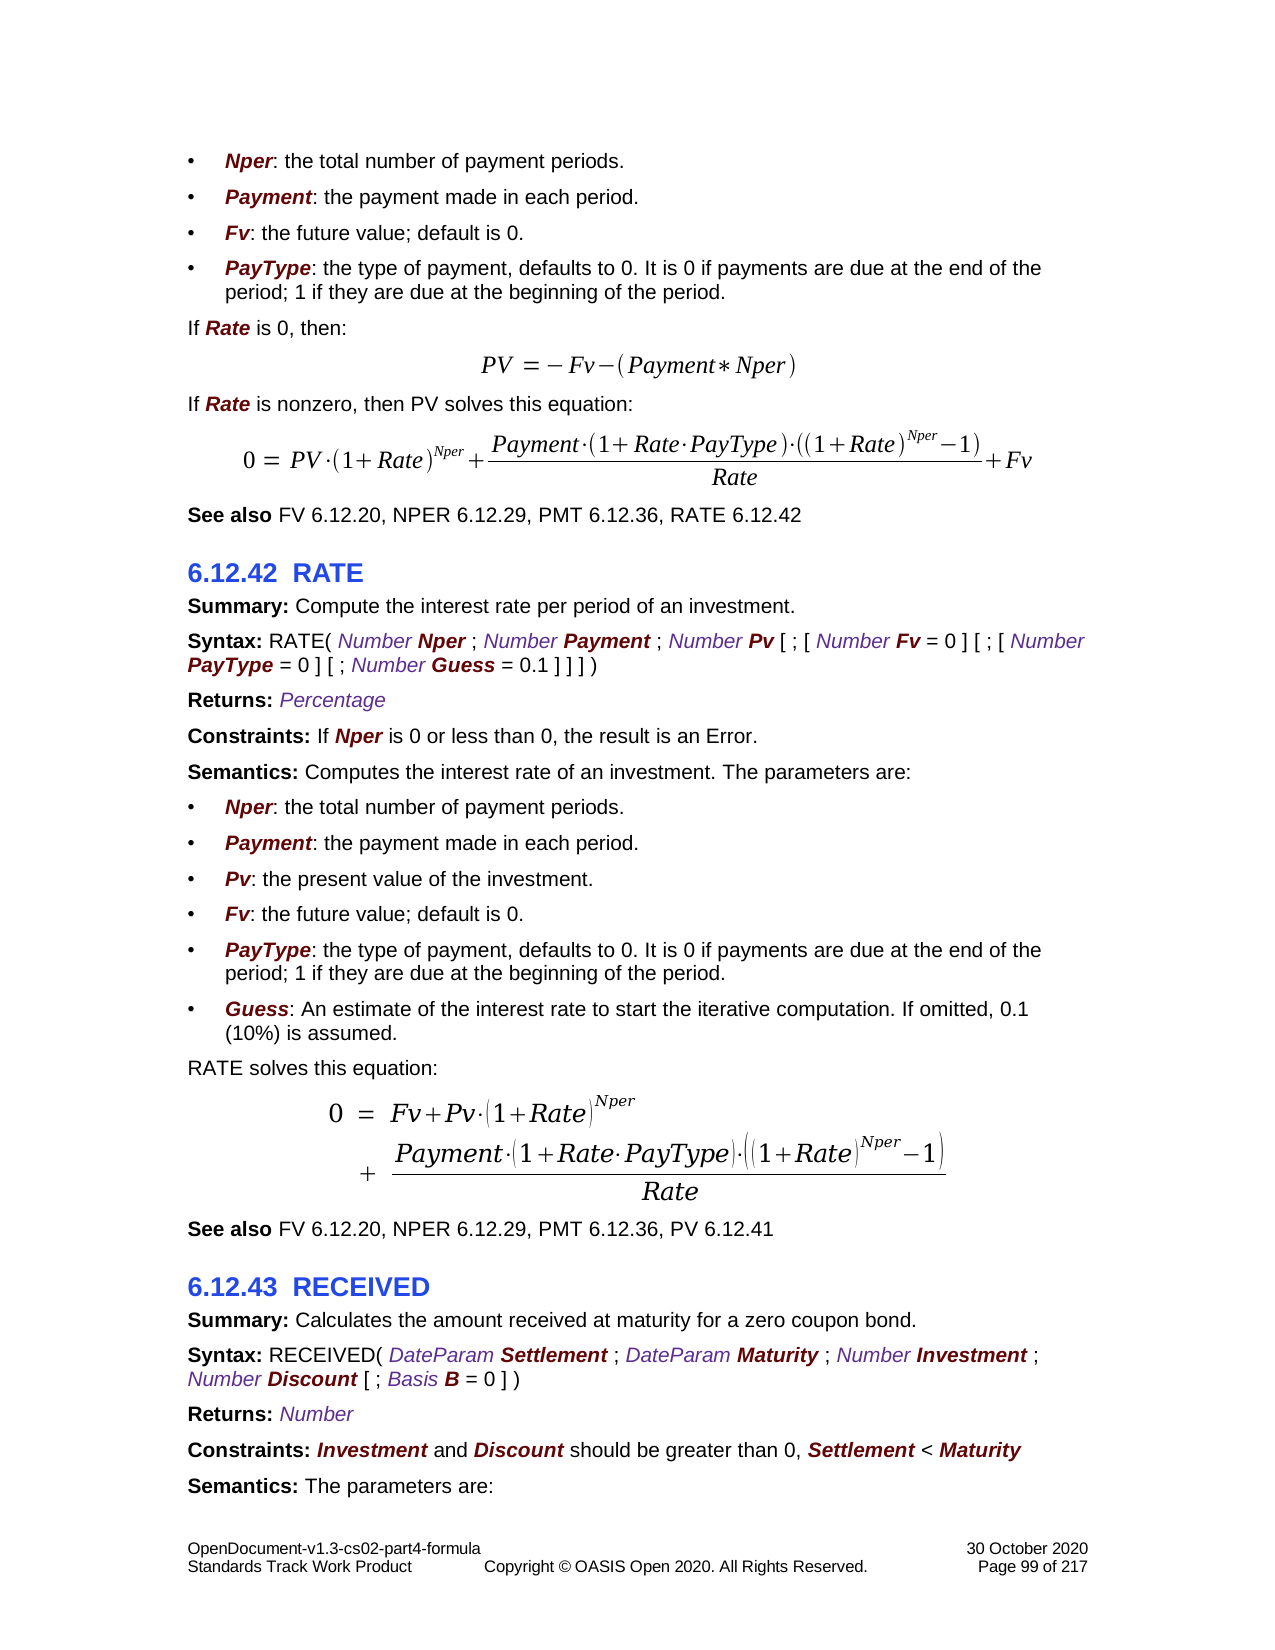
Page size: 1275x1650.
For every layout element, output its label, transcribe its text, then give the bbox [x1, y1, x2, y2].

text If Rate is 0, then: [187, 316, 1088, 339]
text Constraints: Investment and Discount should be greater than 0, Settlement < Maturity [187, 1438, 1088, 1462]
text Semantics: The parameters are: [187, 1474, 1088, 1498]
list Fv: the future value; default is 0. [187, 903, 1088, 926]
text See also FV 6.12.20, NPER 6.12.29, PMT 6.12.36, RATE 6.12.42 [187, 503, 1088, 527]
text Syntax: RATE( Number Nper ; Number Payment ; Number Pv [ ; [ Number Fv = 0 ] [ ; [ Number PayType = 0 ] [ ; Number Guess = 0.1 ] ] ] ) [187, 630, 1088, 677]
text Summary: Compute the interest rate per period of an investment. [187, 594, 1088, 618]
text Constraints: If Nper is 0 or less than 0, the result is an Error. [187, 724, 1088, 748]
list Nper: the total number of payment periods. [187, 796, 1088, 819]
list Fv: the future value; default is 0. [187, 221, 1088, 245]
list PayType: the type of payment, defaults to 0. It is 0 if payments are due at the end of the period; 1 if they are due at the beginning of the period. [187, 938, 1088, 985]
text Syntax: RECEIVED( DateParam Settlement ; DateParam Maturity ; Number Investment ; Number Discount [ ; Basis B = 0 ] ) [187, 1344, 1088, 1391]
list PayType: the type of payment, defaults to 0. It is 0 if payments are due at the end of the period; 1 if they are due at the beginning of the period. [187, 257, 1088, 304]
list Payment: the payment made in each period. [187, 831, 1088, 855]
subtitle RATE [187, 558, 1088, 588]
list Pv: the present value of the investment. [187, 867, 1088, 891]
subtitle RECEIVED [187, 1272, 1088, 1302]
text Returns: Percentage [187, 689, 1088, 712]
text Summary: Calculates the amount received at maturity for a zero coupon bond. [187, 1308, 1088, 1332]
text RATE solves this equation: [187, 1057, 1088, 1080]
text See also FV 6.12.20, NPER 6.12.29, PMT 6.12.36, PV 6.12.41 [187, 1217, 1088, 1241]
list Nper: the total number of payment periods. [187, 150, 1088, 173]
text Semantics: Computes the interest rate of an investment. The parameters are: [187, 760, 1088, 784]
list Guess: An estimate of the interest rate to start the iterative computation. If omitted, 0.1 (10%) is assumed. [187, 997, 1088, 1044]
text Returns: Number [187, 1403, 1088, 1426]
list Payment: the payment made in each period. [187, 186, 1088, 209]
text If Rate is nonzero, then PV solves this equation: [187, 392, 1088, 416]
